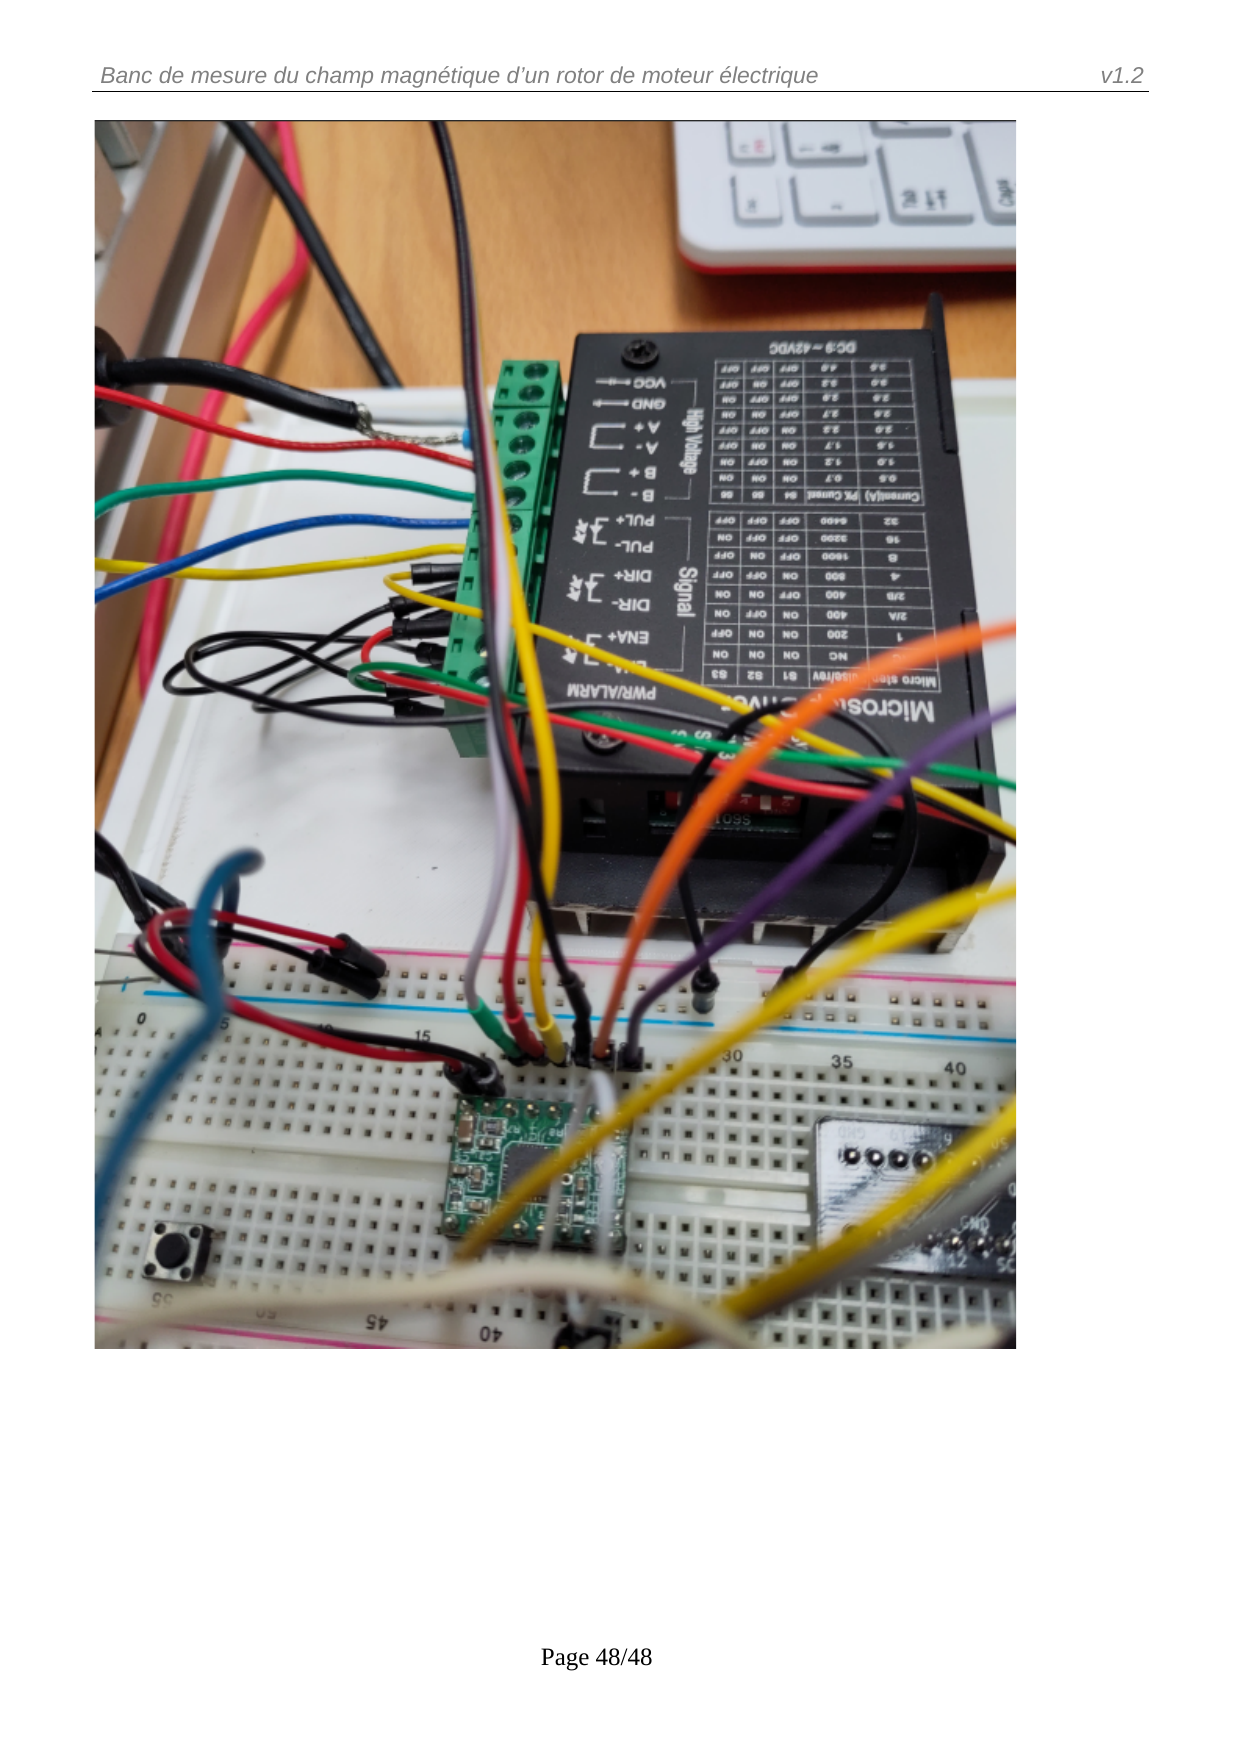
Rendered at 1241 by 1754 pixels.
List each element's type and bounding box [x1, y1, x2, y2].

picture [94, 120, 1017, 1349]
